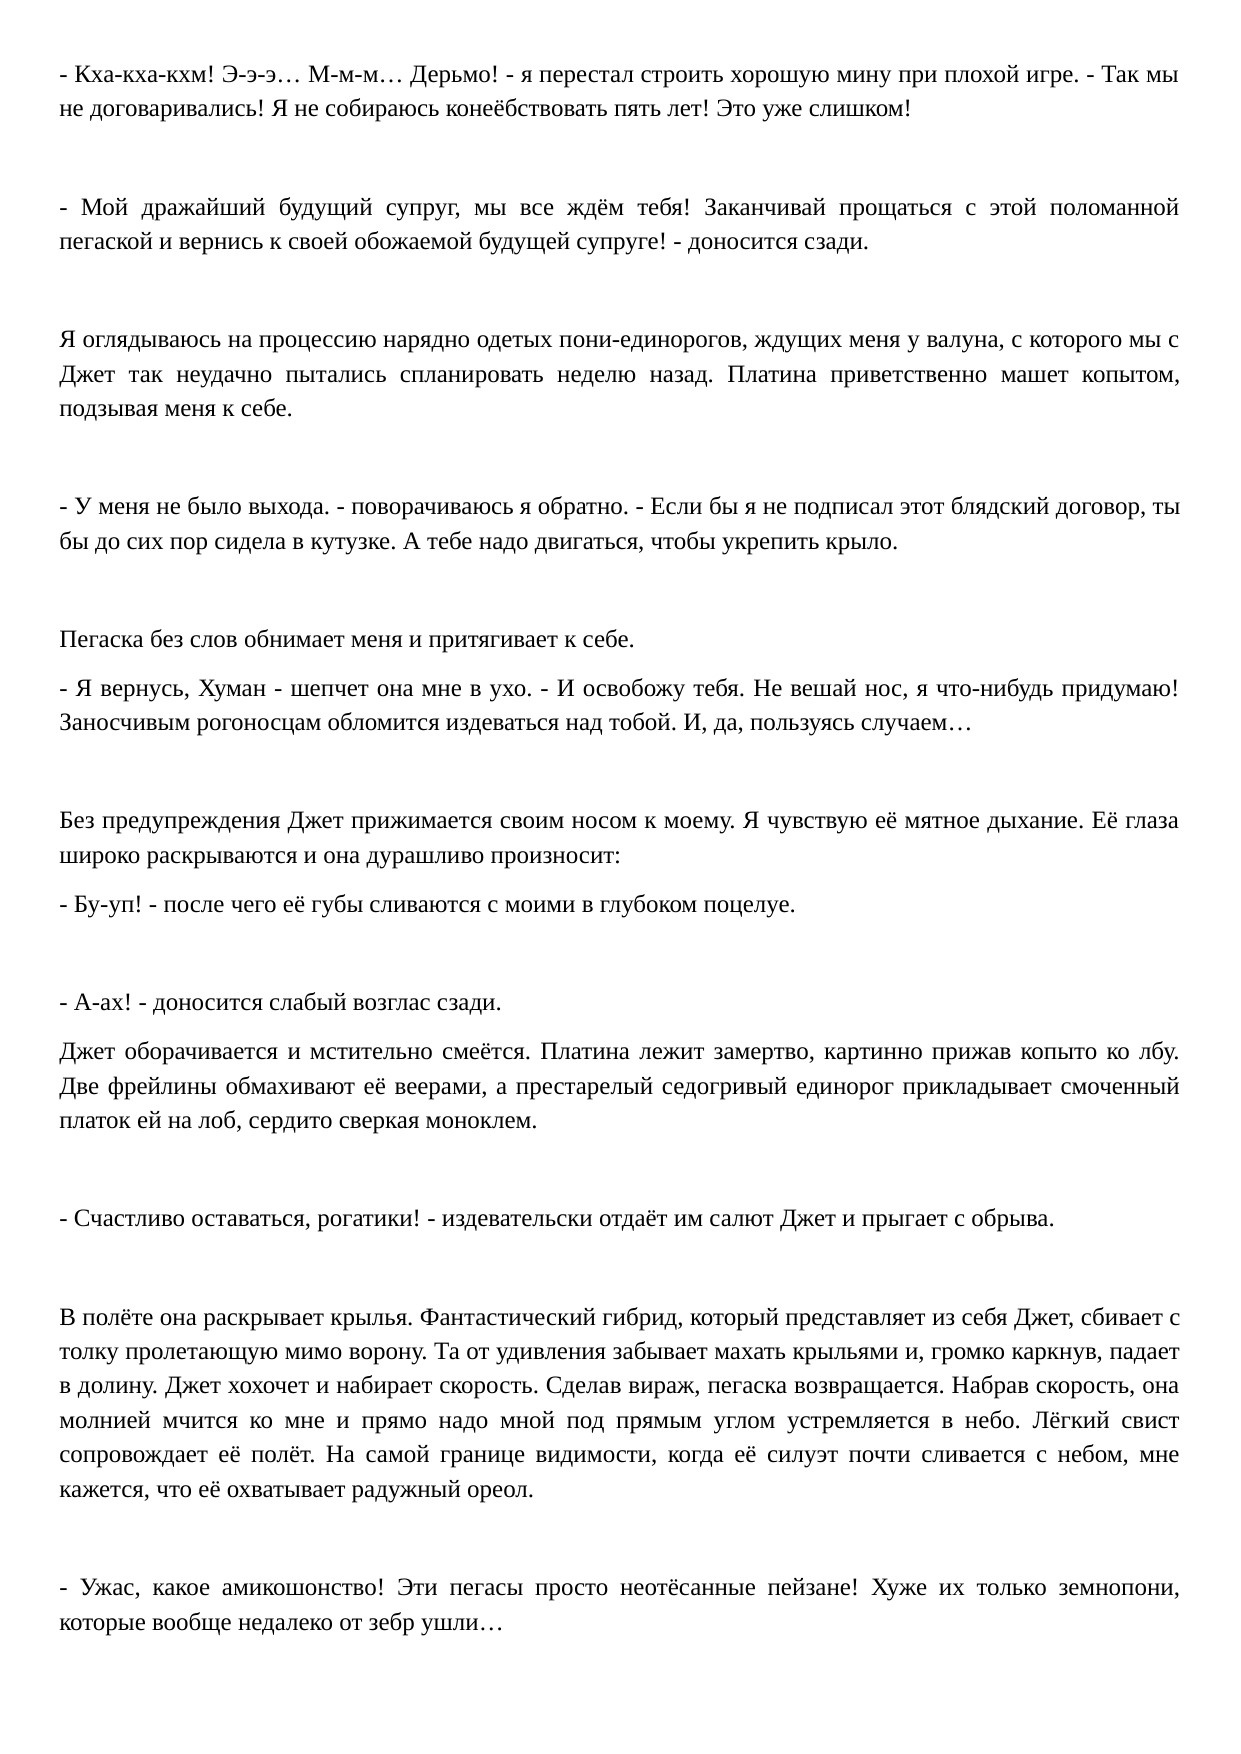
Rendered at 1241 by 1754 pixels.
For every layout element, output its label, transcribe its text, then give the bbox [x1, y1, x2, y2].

text Джет оборачивается и мстительно смеётся. Платина лежит замертво, картинно прижав копыто ко лбу. Две фрейлины обмахивают её веерами, а престарелый седогривый единорог прикладывает смоченный платок ей на лоб, сердито сверкая моноклем. [59, 1036, 1181, 1134]
text - Мой дражайший будущий супруг, мы все ждём тебя! Заканчивай прощаться с этой поломанной пегаской и вернись к своей обожаемой будущей супруге! - доносится сзади. [59, 192, 1181, 255]
text - Счастливо оставаться, рогатики! - издевательски отдаёт им салют Джет и прыгает с обрыва. [59, 1203, 1181, 1232]
text Я оглядываюсь на процессию нарядно одетых пони-единорогов, ждущих меня у валуна, с которого мы с Джет так неудачно пытались спланировать неделю назад. Платина приветственно машет копытом, подзывая меня к себе. [59, 324, 1181, 422]
text - Ужас, какое амикошонство! Эти пегасы просто неотёсанные пейзане! Хуже их только земнопони, которые вообще недалеко от зебр ушли… [59, 1572, 1181, 1635]
text - А-ах! - доносится слабый возглас сзади. [59, 987, 1181, 1016]
text Пегаска без слов обнимает меня и притягивает к себе. [59, 624, 1181, 653]
text - У меня не было выхода. - поворачиваюсь я обратно. - Если бы я не подписал этот блядский договор, ты бы до сих пор сидела в кутузке. А тебе надо двигаться, чтобы укрепить крыло. [59, 491, 1181, 554]
text В полёте она раскрывает крылья. Фантастический гибрид, который представляет из себя Джет, сбивает с толку пролетающую мимо ворону. Та от удивления забывает махать крыльями и, громко каркнув, падает в долину. Джет хохочет и набирает скорость. Сделав вираж, пегаска возвращается. Набрав скорость, она молнией мчится ко мне и прямо надо мной под прямым углом устремляется в небо. Лёгкий свист сопровождает её полёт. На самой границе видимости, когда её силуэт почти сливается с небом, мне кажется, что её охватывает радужный ореол. [59, 1302, 1181, 1503]
text - Бу-уп! - после чего её губы сливаются с моими в глубоком поцелуе. [59, 889, 1181, 918]
text - Я вернусь, Хуман - шепчет она мне в ухо. - И освобожу тебя. Не вешай нос, я что-нибудь придумаю! Заносчивым рогоносцам обломится издеваться над тобой. И, да, пользуясь случаем… [59, 673, 1181, 736]
text Без предупреждения Джет прижимается своим носом к моему. Я чувствую её мятное дыхание. Её глаза широко раскрываются и она дурашливо произносит: [59, 806, 1181, 869]
text - Кха-кха-кхм! Э-э-э… М-м-м… Дерьмо! - я перестал строить хорошую мину при плохой игре. - Так мы не договаривались! Я не собираюсь конеёбствовать пять лет! Это уже слишком! [59, 59, 1181, 122]
